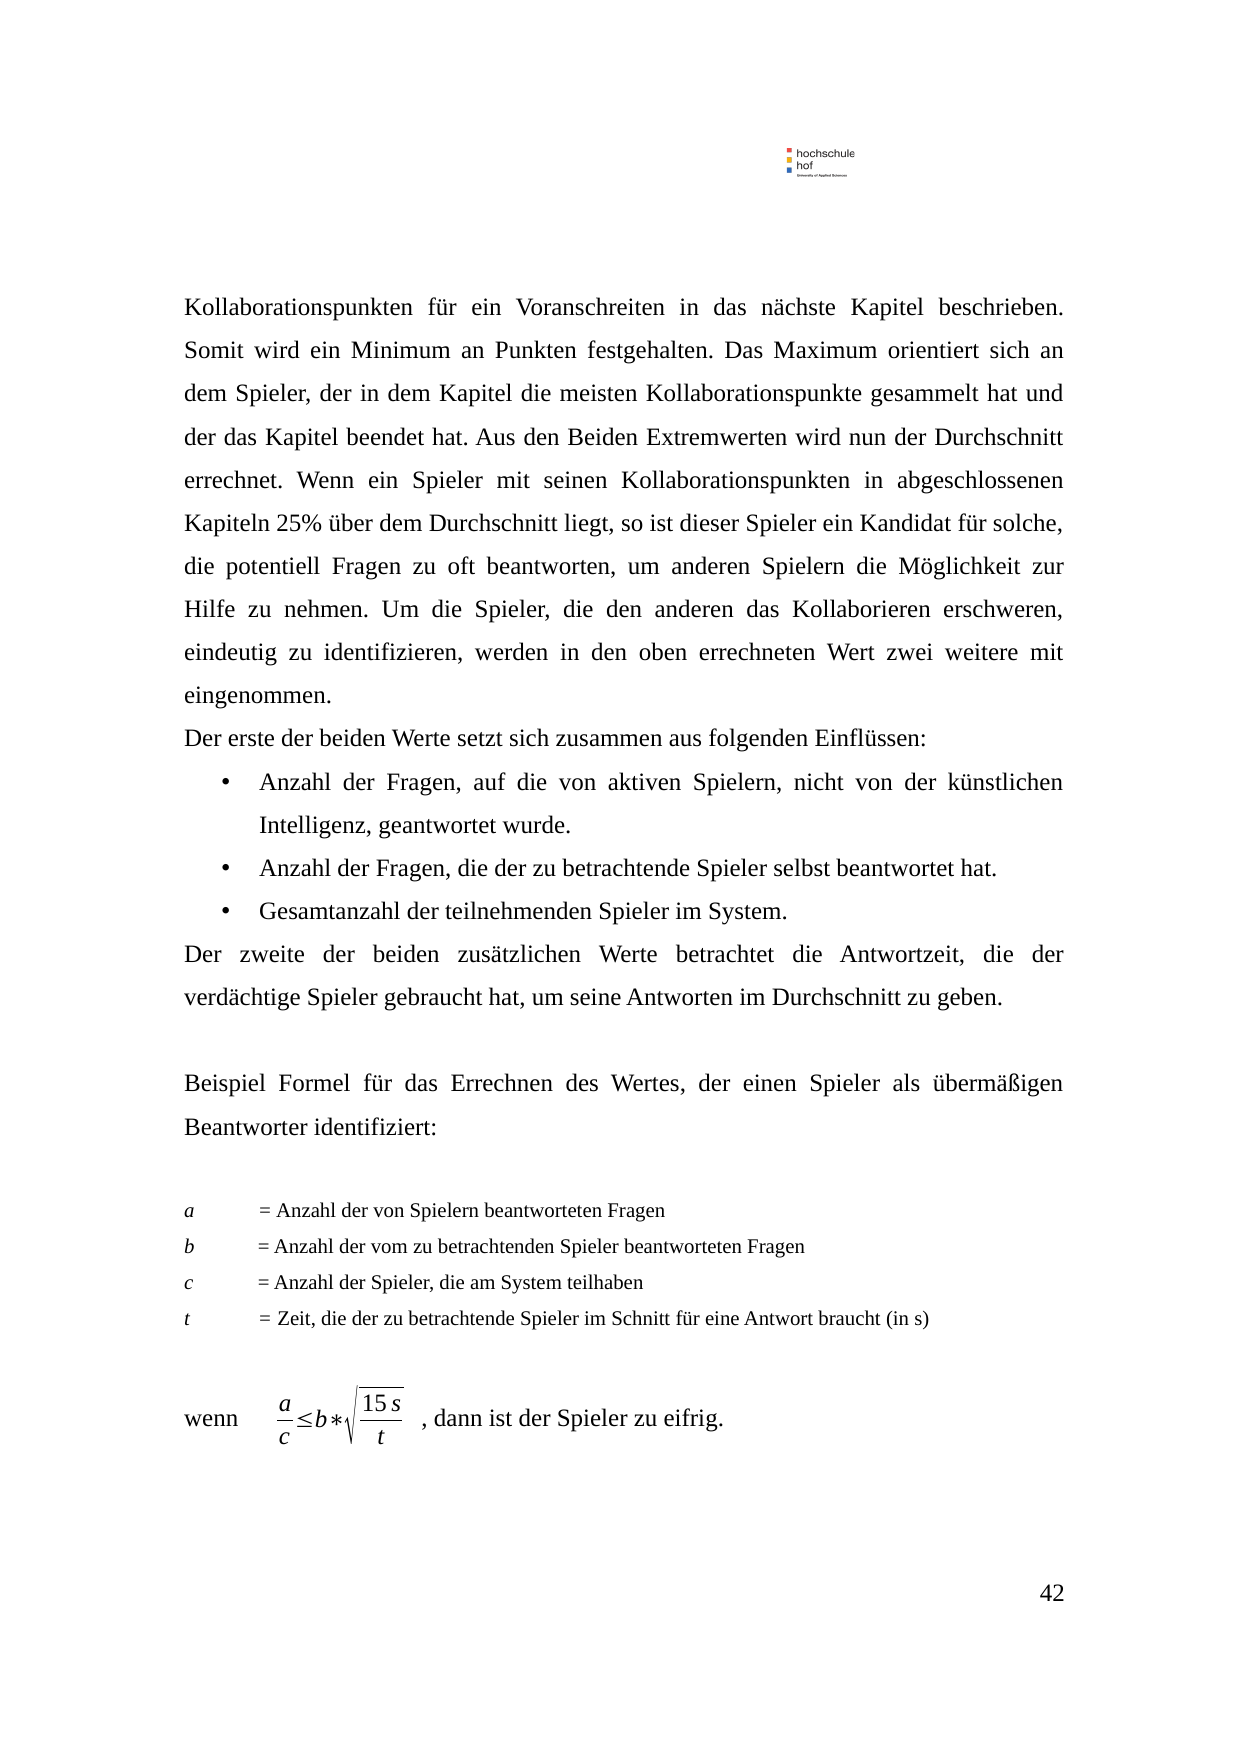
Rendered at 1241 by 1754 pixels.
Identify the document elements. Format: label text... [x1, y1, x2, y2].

text Der zweite der beiden zusätzlichen Werte betrachtet die Antwortzeit, die der verdächtige Spieler gebraucht hat, um seine Antworten im Durchschnitt zu geben. [184, 939, 1064, 1011]
text Kollaborationspunkten für ein Voranschreiten in das nächste Kapitel beschrieben. Somit wird ein Minimum an Punkten festgehalten. Das Maximum orientiert sich an dem Spieler, der in dem Kapitel die meisten Kollaborationspunkte gesammelt hat und der das Kapitel beendet hat. Aus den Beiden Extremwerten wird nun der Durchschnitt errechnet. Wenn ein Spieler mit seinen Kollaborationspunkten in abgeschlossenen Kapiteln 25% über dem Durchschnitt liegt, so ist dieser Spieler ein Kandidat für solche, die potentiell Fragen zu oft beantworten, um anderen Spielern die Möglichkeit zur Hilfe zu nehmen. Um die Spieler, die den anderen das Kollaborieren erschweren, eindeutig zu identifizieren, werden in den oben errechneten Wert zwei weitere mit eingenommen. [184, 292, 1064, 709]
text c = Anzahl der Spieler, die am System teilhaben [184, 1270, 1064, 1294]
text wenn , dann ist der Spieler zu eifrig. [184, 1385, 1064, 1449]
text b = Anzahl der vom zu betrachtenden Spieler beantworteten Fragen [184, 1234, 1064, 1258]
text Beispiel Formel für das Errechnen des Wertes, der einen Spieler als übermäßigen Beantworter identifiziert: [184, 1068, 1064, 1140]
text Der erste der beiden Werte setzt sich zusammen aus folgenden Einflüssen: [184, 723, 1064, 752]
text a = Anzahl der von Spielern beantworteten Fragen [184, 1198, 1064, 1222]
text t = Zeit, die der zu betrachtende Spieler im Schnitt für eine Antwort braucht (in s) [184, 1306, 1064, 1330]
list Anzahl der Fragen, auf die von aktiven Spielern, nicht von der künstlichen Intelligenz, geantwortet wurde. [221, 767, 1064, 838]
list Anzahl der Fragen, die der zu betrachtende Spieler selbst beantwortet hat. [221, 853, 1064, 882]
picture [786, 148, 855, 177]
list Gesamtanzahl der teilnehmenden Spieler im System. [221, 896, 1064, 925]
